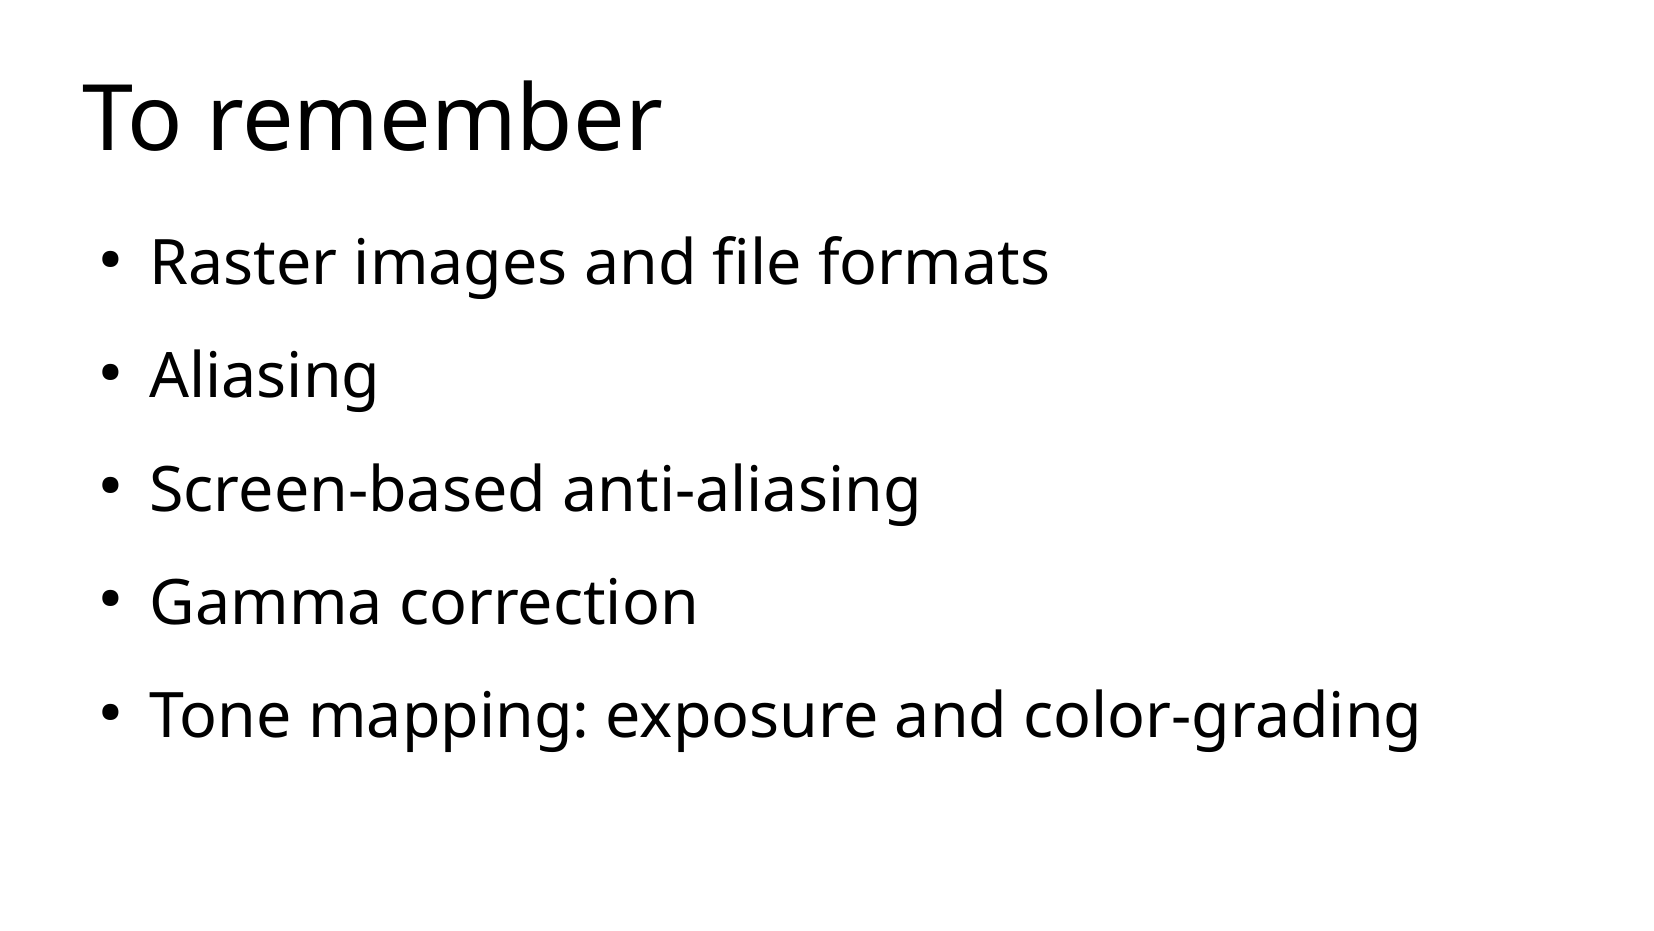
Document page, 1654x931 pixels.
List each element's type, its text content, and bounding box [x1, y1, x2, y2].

title To remember [82, 37, 1571, 193]
list Raster images and file formats Aliasing Screen-based anti-aliasing Gamma correction Tone mapping: exposure and color-grading [82, 217, 1571, 758]
